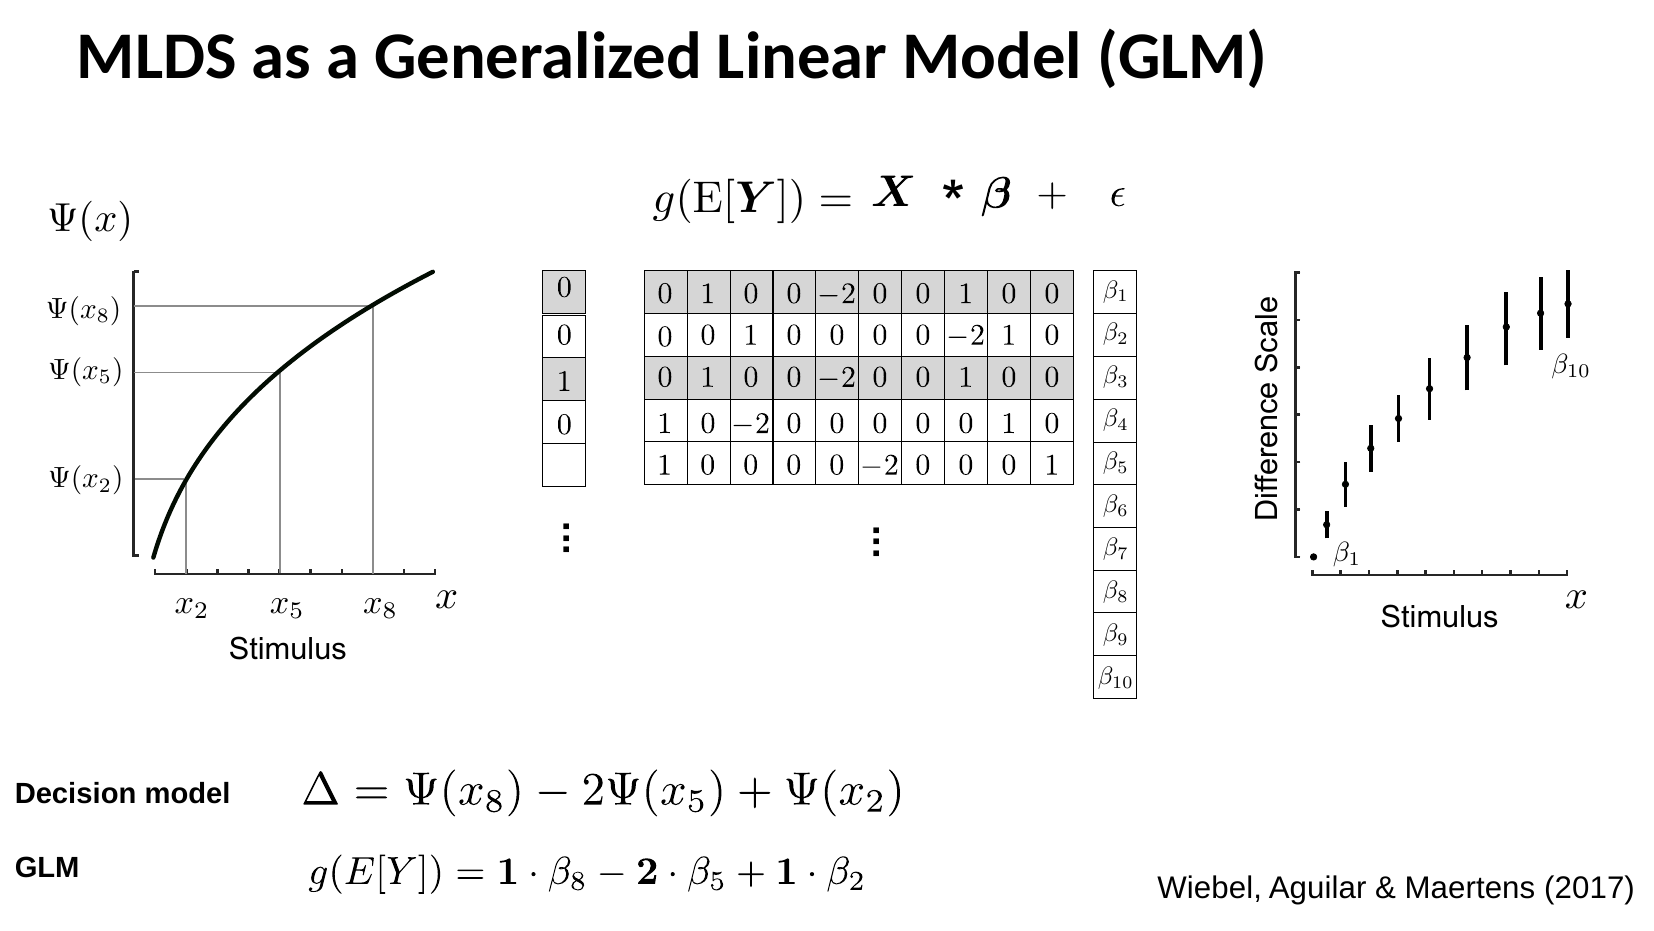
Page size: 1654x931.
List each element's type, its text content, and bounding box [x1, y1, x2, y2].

picture [33, 152, 1596, 715]
text_box [451, 856, 863, 892]
title MLDS as a Generalized Linear Model (GLM) [76, 0, 1565, 140]
text_box [303, 769, 901, 817]
text_box GLM [0, 843, 451, 919]
text_box [1038, 182, 1126, 210]
text_box Decision model [0, 769, 451, 843]
text_box Wiebel, Aguilar & Maertens (2017) [1142, 862, 1654, 920]
